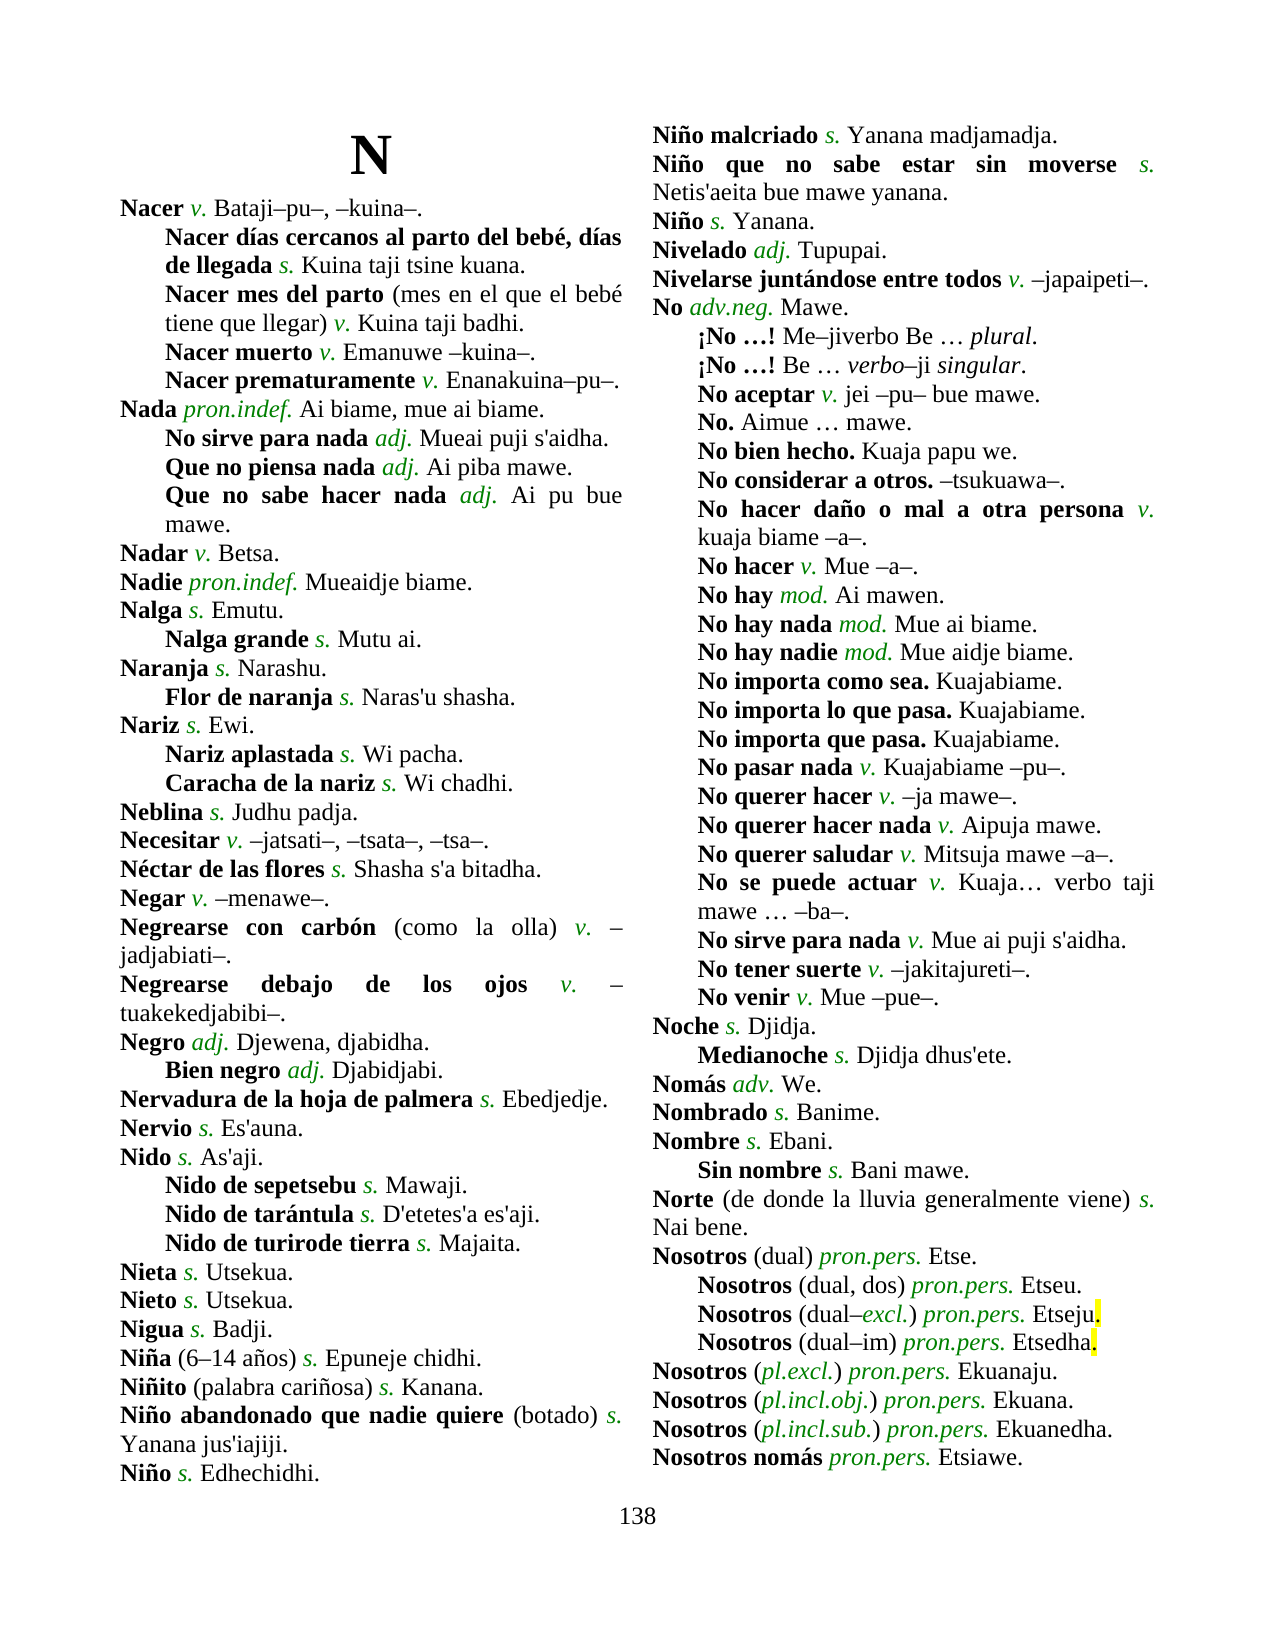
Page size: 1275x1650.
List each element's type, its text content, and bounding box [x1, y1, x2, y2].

text No hacer daño o mal a otra persona v. kuaja biame –a–. [652, 494, 1155, 551]
text Nosotros (dual–im) pron.pers. Etsedha. [652, 1327, 1155, 1356]
text Caracha de la nariz s. Wi chadhi. [120, 768, 622, 797]
text Nosotros (pl.incl.obj.) pron.pers. Ekuana. [652, 1385, 1155, 1414]
text Nacer muerto v. Emanuwe –kuina–. [120, 337, 622, 366]
text Bien negro adj. Djabidjabi. [120, 1056, 622, 1084]
text Nido de tarántula s. D'etetes'a es'aji. [120, 1199, 622, 1228]
text Nido de sepetsebu s. Mawaji. [120, 1171, 622, 1199]
text Niño abandonado que nadie quiere (botado) s. Yanana jus'iajiji. [120, 1401, 622, 1458]
text Negro adj. Djewena, djabidha. [120, 1027, 622, 1056]
text No querer saludar v. Mitsuja mawe –a–. [652, 839, 1155, 867]
text No aceptar v. jei –pu– bue mawe. [652, 379, 1155, 407]
text No querer hacer v. –ja mawe–. [652, 781, 1155, 810]
text No sirve para nada adj. Mueai puji s'aidha. [120, 423, 622, 452]
text Negrearse con carbón (como la olla) v. –jadjabiati–. [120, 912, 622, 969]
text Nido s. As'aji. [120, 1142, 622, 1171]
text No importa que pasa. Kuajabiame. [652, 724, 1155, 752]
text Niño que no sabe estar sin moverse s. Netis'aeita bue mawe yanana. [652, 149, 1155, 206]
text Nosotros (dual, dos) pron.pers. Etseu. [652, 1270, 1155, 1299]
text Niño malcriado s. Yanana madjamadja. [652, 120, 1155, 149]
text Nosotros (dual) pron.pers. Etse. [652, 1241, 1155, 1270]
text Niño s. Edhechidhi. [120, 1458, 622, 1487]
text Nadar v. Betsa. [120, 538, 622, 567]
text Nacer prematuramente v. Enanakuina–pu–. [120, 366, 622, 394]
text Nosotros (pl.excl.) pron.pers. Ekuanaju. [652, 1356, 1155, 1385]
text Flor de naranja s. Naras'u shasha. [120, 682, 622, 711]
text No. Aimue … mawe. [652, 407, 1155, 436]
text Negrearse debajo de los ojos v. –tuakekedjabibi–. [120, 969, 622, 1027]
text Nalga s. Emutu. [120, 596, 622, 624]
text Nigua s. Badji. [120, 1314, 622, 1343]
text Negar v. –menawe–. [120, 883, 622, 912]
text No hacer v. Mue –a–. [652, 551, 1155, 580]
text Nariz s. Ewi. [120, 711, 622, 739]
text Nacer v. Bataji–pu–, –kuina–. [120, 193, 622, 222]
text Nalga grande s. Mutu ai. [120, 624, 622, 653]
text No hay nada mod. Mue ai biame. [652, 609, 1155, 637]
text Nacer mes del parto (mes en el que el bebé tiene que llegar) v. Kuina taji badhi. [120, 279, 622, 337]
text No venir v. Mue –pue–. [652, 982, 1155, 1011]
text No importa lo que pasa. Kuajabiame. [652, 695, 1155, 724]
text No hay nadie mod. Mue aidje biame. [652, 637, 1155, 666]
text Niño s. Yanana. [652, 206, 1155, 235]
text No tener suerte v. –jakitajureti–. [652, 954, 1155, 982]
text Nido de turirode tierra s. Majaita. [120, 1228, 622, 1257]
text Naranja s. Narashu. [120, 653, 622, 682]
text Nombrado s. Banime. [652, 1097, 1155, 1126]
text No importa como sea. Kuajabiame. [652, 666, 1155, 695]
text Nada pron.indef. Ai biame, mue ai biame. [120, 394, 622, 423]
text Nosotros (dual–excl.) pron.pers. Etseju. [652, 1299, 1155, 1327]
text Nomás adv. We. [652, 1069, 1155, 1097]
text Norte (de donde la lluvia generalmente viene) s. Nai bene. [652, 1184, 1155, 1241]
text Neblina s. Judhu padja. [120, 797, 622, 826]
text Medianoche s. Djidja dhus'ete. [652, 1040, 1155, 1069]
text Nivelado adj. Tupupai. [652, 235, 1155, 264]
text Que no sabe hacer nada adj. Ai pu bue mawe. [120, 481, 622, 538]
text No querer hacer nada v. Aipuja mawe. [652, 810, 1155, 839]
text No pasar nada v. Kuajabiame –pu–. [652, 752, 1155, 781]
text Nombre s. Ebani. [652, 1126, 1155, 1155]
text Nosotros (pl.incl.sub.) pron.pers. Ekuanedha. [652, 1414, 1155, 1442]
text Sin nombre s. Bani mawe. [652, 1155, 1155, 1184]
text No bien hecho. Kuaja papu we. [652, 436, 1155, 465]
text Nariz aplastada s. Wi pacha. [120, 739, 622, 768]
text Necesitar v. –jatsati–, –tsata–, –tsa–. [120, 826, 622, 854]
text Que no piensa nada adj. Ai piba mawe. [120, 452, 622, 481]
text Niña (6–14 años) s. Epuneje chidhi. [120, 1343, 622, 1372]
text Néctar de las flores s. Shasha s'a bitadha. [120, 854, 622, 883]
text No se puede actuar v. Kuaja… verbo taji mawe … –ba–. [652, 867, 1155, 925]
text No considerar a otros. –tsukuawa–. [652, 465, 1155, 494]
text Nivelarse juntándose entre todos v. –japaipeti–. [652, 264, 1155, 292]
text ¡No …! Be … verbo–ji singular. [652, 350, 1155, 379]
text No hay mod. Ai mawen. [652, 580, 1155, 609]
text ¡No …! Me–jiverbo Be … plural. [652, 321, 1155, 350]
text Niñito (palabra cariñosa) s. Kanana. [120, 1372, 622, 1401]
text N [120, 120, 622, 187]
text Nacer días cercanos al parto del bebé, días de llegada s. Kuina taji tsine kuana. [120, 222, 622, 279]
text Nieta s. Utsekua. [120, 1257, 622, 1286]
text No sirve para nada v. Mue ai puji s'aidha. [652, 925, 1155, 954]
text Noche s. Djidja. [652, 1011, 1155, 1040]
text Nervio s. Es'auna. [120, 1113, 622, 1142]
text Nadie pron.indef. Mueaidje biame. [120, 567, 622, 596]
text Nieto s. Utsekua. [120, 1286, 622, 1314]
text Nosotros nomás pron.pers. Etsiawe. [652, 1442, 1155, 1471]
text Nervadura de la hoja de palmera s. Ebedjedje. [120, 1084, 622, 1113]
text No adv.neg. Mawe. [652, 292, 1155, 321]
